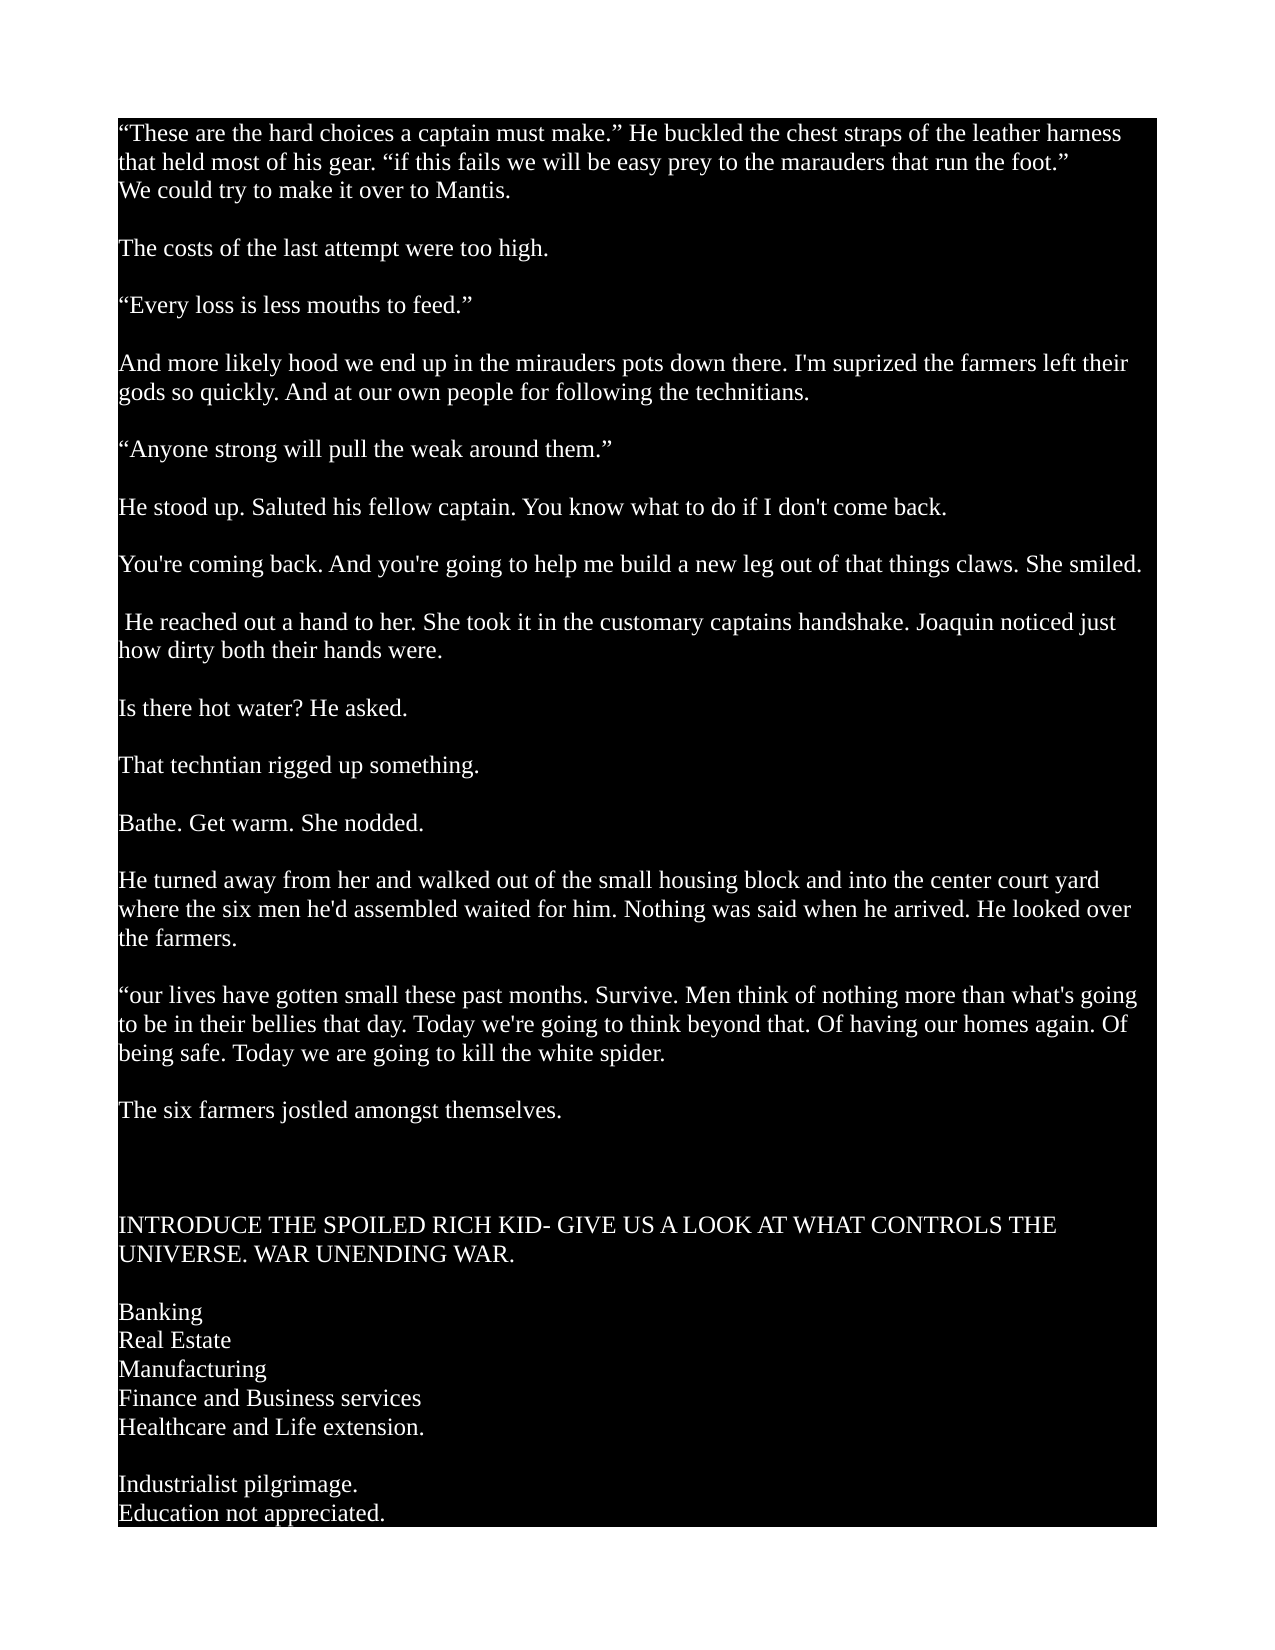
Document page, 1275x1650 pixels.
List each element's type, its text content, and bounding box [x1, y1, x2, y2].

text The six farmers jostled amongst themselves. [118, 1096, 1157, 1182]
text “These are the hard choices a captain must make.” He buckled the chest straps of the leather harness that held most of his gear. “if this fails we will be easy prey to the marauders that run the foot.” We could try to make it over to Mantis. The costs of the last attempt were too high. “Every loss is less mouths to feed.” And more likely hood we end up in the mirauders pots down there. I'm suprized the farmers left their gods so quickly. And at our own people for following the technitians. “Anyone strong will pull the weak around them.” [118, 118, 1157, 463]
text He reached out a hand to her. She took it in the customary captains handshake. Joaquin noticed just how dirty both their hands were. [118, 607, 1157, 664]
text Manufacturing Finance and Business services Healthcare and Life extension. Industrialist pilgrimage. [118, 1354, 1157, 1498]
text INTRODUCE THE SPOILED RICH KID- GIVE US A LOOK AT WHAT CONTROLS THE UNIVERSE. WAR UNENDING WAR. Banking Real Estate [118, 1211, 1157, 1354]
text Education not appreciated. [118, 1498, 1157, 1527]
text He stood up. Saluted his fellow captain. You know what to do if I don't come back. You're coming back. And you're going to help me build a new leg out of that things claws. She smiled. [118, 492, 1157, 578]
text Is there hot water? He asked. That techntian rigged up something. Bathe. Get warm. She nodded. [118, 693, 1157, 837]
text “our lives have gotten small these past months. Survive. Men think of nothing more than what's going to be in their bellies that day. Today we're going to think beyond that. Of having our homes again. Of being safe. Today we are going to kill the white spider. [118, 981, 1157, 1067]
text He turned away from her and walked out of the small housing block and into the center court yard where the six men he'd assembled waited for him. Nothing was said when he arrived. He looked over the farmers. [118, 866, 1157, 952]
